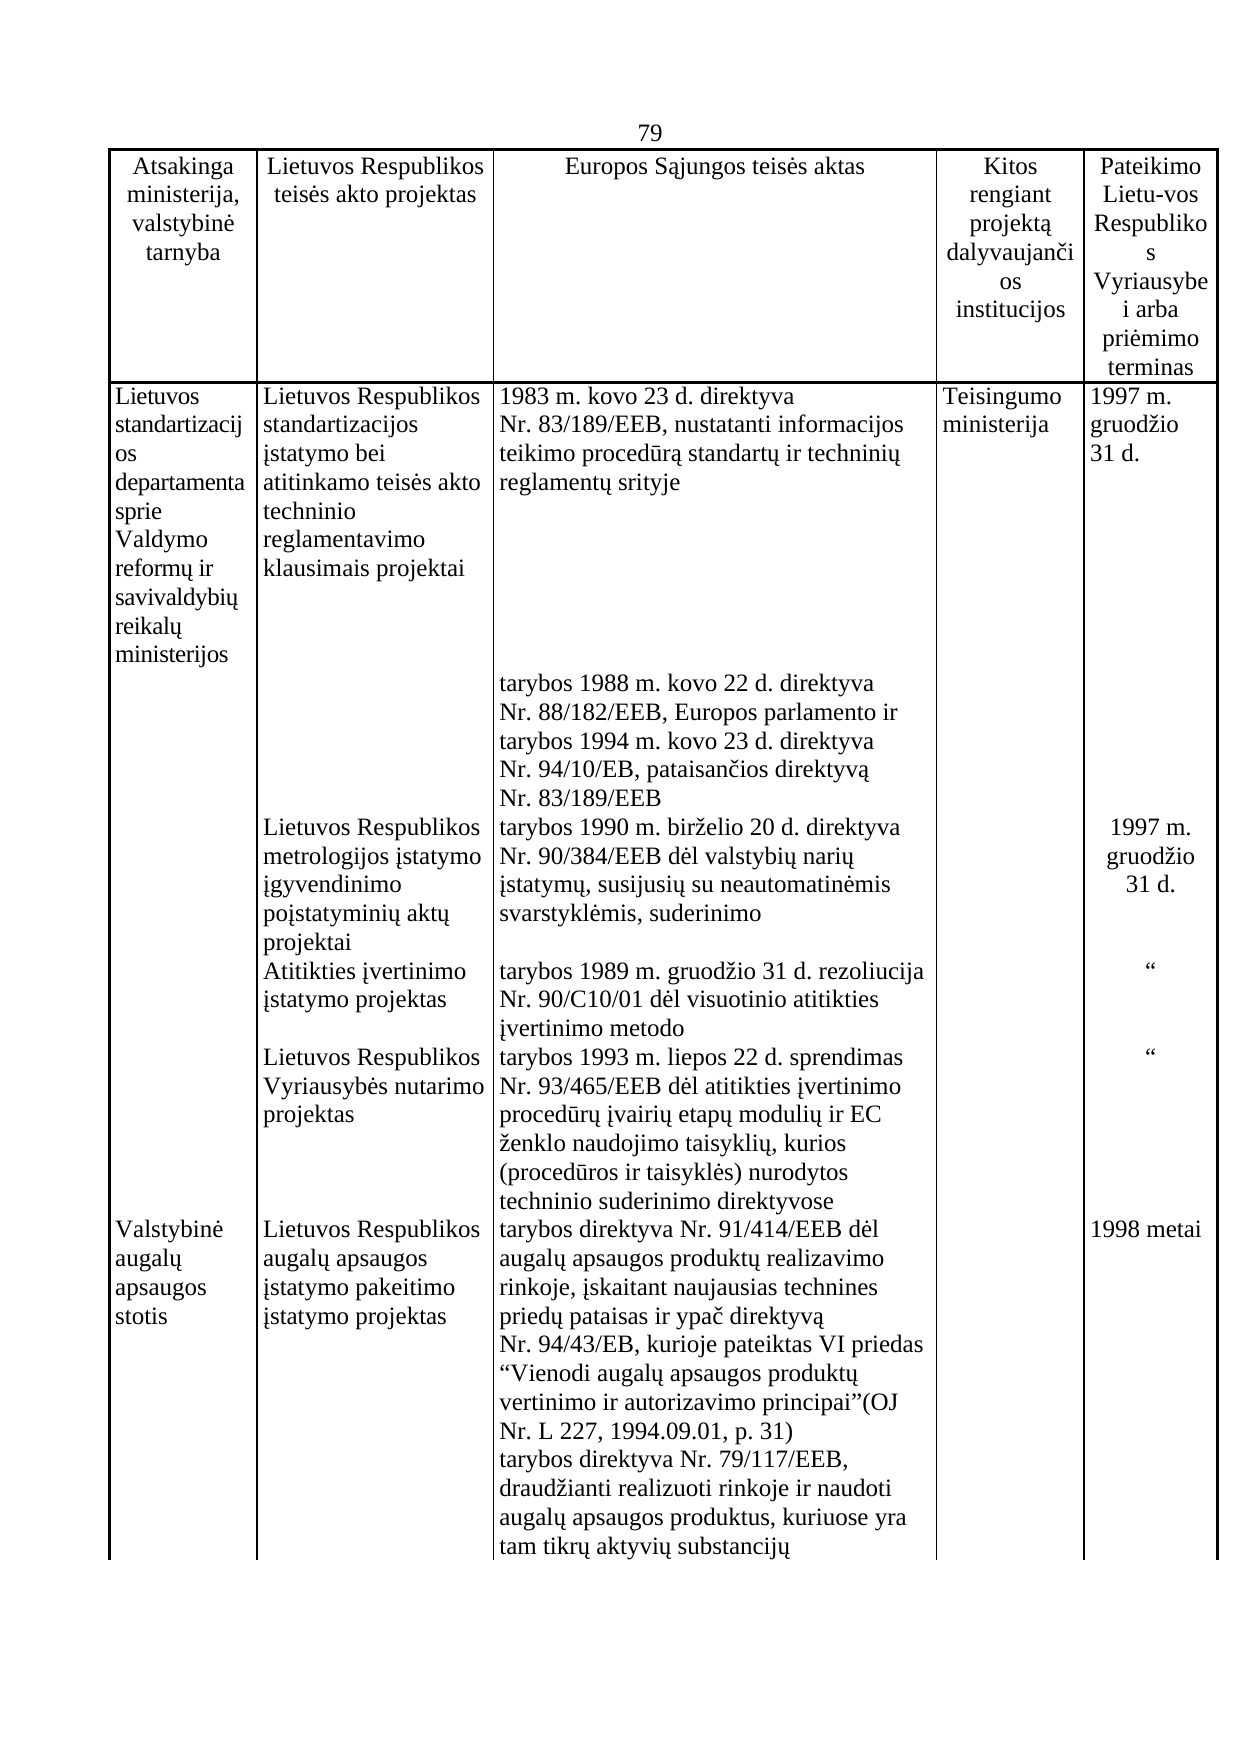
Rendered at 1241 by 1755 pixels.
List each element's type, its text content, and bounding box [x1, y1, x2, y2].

table_cell [111, 812, 256, 956]
table_cell Lietuvos Respublikos augalų apsaugos įstatymo pakeitimo įstatymo projektas [258, 1215, 493, 1444]
table_cell Atitikties įvertinimo įstatymo projektas [258, 956, 493, 1042]
table_cell tarybos 1990 m. birželio 20 d. direktyva Nr. 90/384/EEB dėl valstybių narių įstatymų, susijusių su neautomatinėmis svarstyklėmis, suderinimo [494, 812, 936, 956]
table_cell tarybos direktyva Nr. 91/414/EEB dėl augalų apsaugos produktų realizavimo rinkoje, įskaitant naujausias technines priedų pataisas ir ypač direktyvą Nr. 94/43/EB, kurioje pateiktas VI priedas “Vienodi augalų apsaugos produktų vertinimo ir autorizavimo principai”(OJ Nr. L 227, 1994.09.01, p. 31) [494, 1215, 936, 1444]
table_cell [111, 1445, 256, 1559]
table_header Kitos rengiant projektą dalyvaujančios institucijos [937, 151, 1083, 381]
table_cell [937, 1445, 1083, 1559]
table_cell [1219, 1445, 1240, 1559]
table_header Europos Sąjungos teisės aktas [494, 151, 936, 381]
table_cell [111, 668, 256, 812]
table_cell [937, 1042, 1083, 1214]
table_cell 1998 metai [1085, 1215, 1216, 1444]
table_header Lietuvos Respublikos teisės akto projektas [258, 151, 493, 381]
table_cell [258, 1445, 493, 1559]
table_header Pateikimo Lietu-vos Respublikos Vyriausybei arba priėmimo terminas [1085, 151, 1216, 381]
table_cell [111, 1042, 256, 1214]
table_cell [937, 668, 1083, 812]
table_cell tarybos 1993 m. liepos 22 d. sprendimas Nr. 93/465/EEB dėl atitikties įvertinimo procedūrų įvairių etapų modulių ir EC ženklo naudojimo taisyklių, kurios (procedūros ir taisyklės) nurodytos techninio suderinimo direktyvose [494, 1042, 936, 1214]
table_cell Lietuvos Respublikos standartizacijos įstatymo bei atitinkamo teisės akto techninio reglamentavimo klausimais projektai [258, 384, 493, 668]
table_cell Lietuvos Respublikos Vyriausybės nutarimo projektas [258, 1042, 493, 1214]
table_header Atsakinga ministerija, valstybinė tarnyba [111, 151, 256, 381]
table_cell Lietuvos Respublikos metrologijos įstatymo įgyvendinimo poįstatyminių aktų projektai [258, 812, 493, 956]
table_cell [937, 812, 1083, 956]
table_cell [1219, 668, 1240, 812]
table_cell “ [1085, 1042, 1216, 1214]
table_cell Valstybinė augalų apsaugos stotis [111, 1215, 256, 1444]
table_cell [1219, 1215, 1240, 1444]
table_cell tarybos direktyva Nr. 79/117/EEB, draudžianti realizuoti rinkoje ir naudoti augalų apsaugos produktus, kuriuose yra tam tikrų aktyvių substancijų [494, 1445, 936, 1559]
table_cell [937, 956, 1083, 1042]
table_cell [1219, 956, 1240, 1042]
table_cell Teisingumo ministerija [937, 384, 1083, 668]
table_cell [258, 668, 493, 812]
table_header [1219, 148, 1240, 381]
table_cell 1997 m. gruodžio 31 d. [1085, 384, 1216, 668]
table_cell [1219, 812, 1240, 956]
table_cell [111, 956, 256, 1042]
table_cell tarybos 1988 m. kovo 22 d. direktyva Nr. 88/182/EEB, Europos parlamento ir tarybos 1994 m. kovo 23 d. direktyva Nr. 94/10/EB, pataisančios direktyvą Nr. 83/189/EEB [494, 668, 936, 812]
table_cell tarybos 1989 m. gruodžio 31 d. rezoliucija Nr. 90/C10/01 dėl visuotinio atitikties įvertinimo metodo [494, 956, 936, 1042]
table_cell [1219, 381, 1240, 668]
table_cell 1997 m. gruodžio 31 d. [1085, 812, 1216, 956]
table_cell [937, 1215, 1083, 1444]
table_cell [1219, 1042, 1240, 1214]
table_cell “ [1085, 956, 1216, 1042]
table_cell 1983 m. kovo 23 d. direktyva Nr. 83/189/EEB, nustatanti informacijos teikimo procedūrą standartų ir techninių reglamentų srityje [494, 384, 936, 668]
table_cell Lietuvos standartizacijos departamentasprie Valdymo reformų ir savivaldybių reikalų ministerijos [111, 384, 256, 668]
table_cell [1085, 1445, 1216, 1559]
table_cell [1085, 668, 1216, 812]
